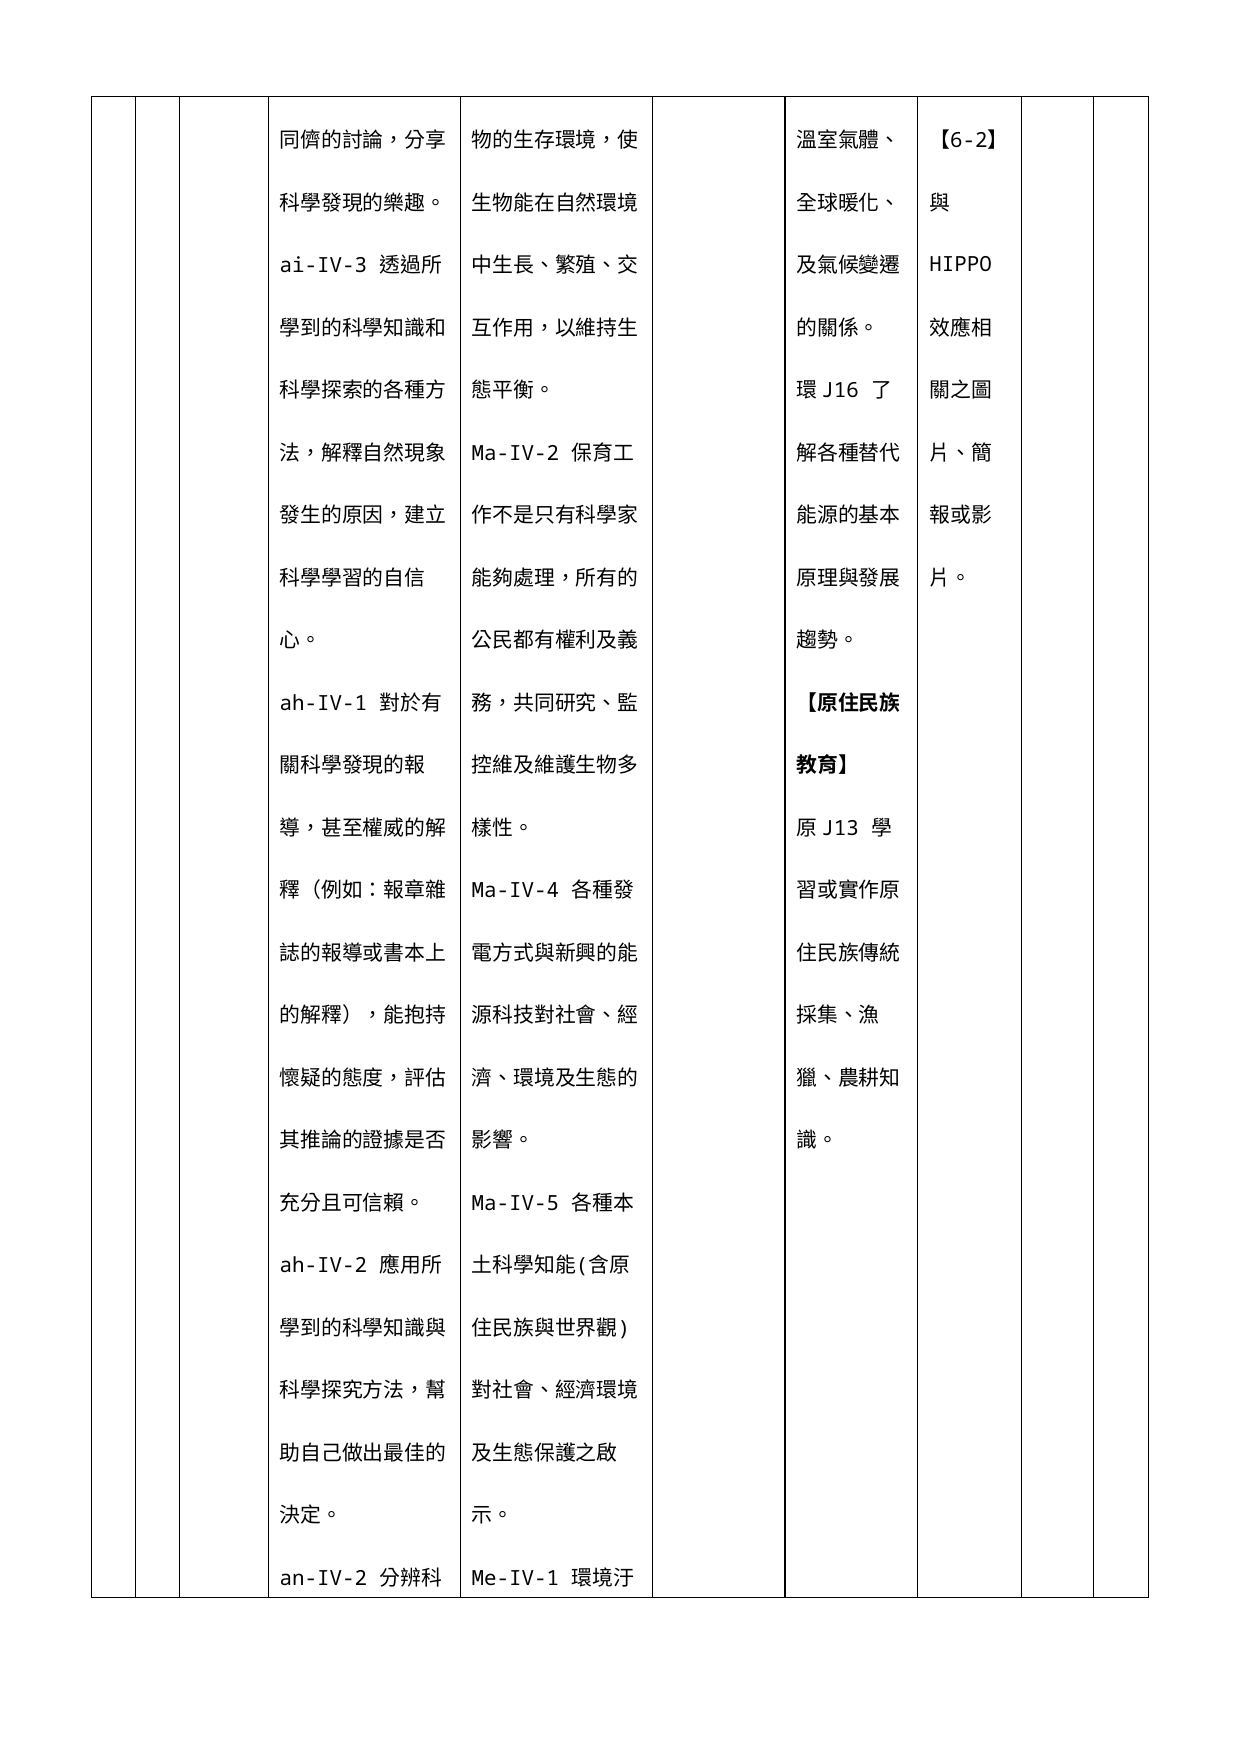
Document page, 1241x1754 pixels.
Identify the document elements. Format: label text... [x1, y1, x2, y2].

table_cell [1094, 97, 1148, 1597]
table_cell 同儕的討論，分享科學發現的樂趣。 ai-IV-3 透過所學到的科學知識和科學探索的各種方法，解釋自然現象發生的原因，建立科學學習的自信心。 ah-IV-1 對於有關科學發現的報導，甚至權威的解釋（例如：報章雜誌的報導或書本上的解釋），能抱持懷疑的態度，評估其推論的證據是否充分且可信賴。 ah-IV-2 應用所學到的科學知識與科學探究方法，幫助自己做出最佳的決定。 an-IV-2 分辨科 [269, 97, 460, 1597]
table_cell [1022, 97, 1093, 1597]
table_cell [180, 97, 268, 1597]
table_cell 【6-2】 與HIPPO效應相關之圖片、簡報或影片。 [918, 97, 1021, 1597]
table_cell 溫室氣體、全球暖化、及氣候變遷的關係。 環J16 了解各種替代能源的基本原理與發展趨勢。 【原住民族教育】 原J13 學習或實作原住民族傳統採集、漁獵、農耕知識。 [786, 97, 917, 1597]
table_cell [92, 97, 135, 1597]
table_cell [136, 97, 179, 1597]
table_cell 物的生存環境，使生物能在自然環境中生長、繁殖、交互作用，以維持生態平衡。 Ma-IV-2 保育工作不是只有科學家能夠處理，所有的公民都有權利及義務，共同研究、監控維及維護生物多樣性。 Ma-IV-4 各種發電方式與新興的能源科技對社會、經濟、環境及生態的影響。 Ma-IV-5 各種本土科學知能(含原住民族與世界觀)對社會、經濟環境及生態保護之啟示。 Me-IV-1 環境汙 [461, 97, 652, 1597]
table_cell [653, 97, 784, 1597]
